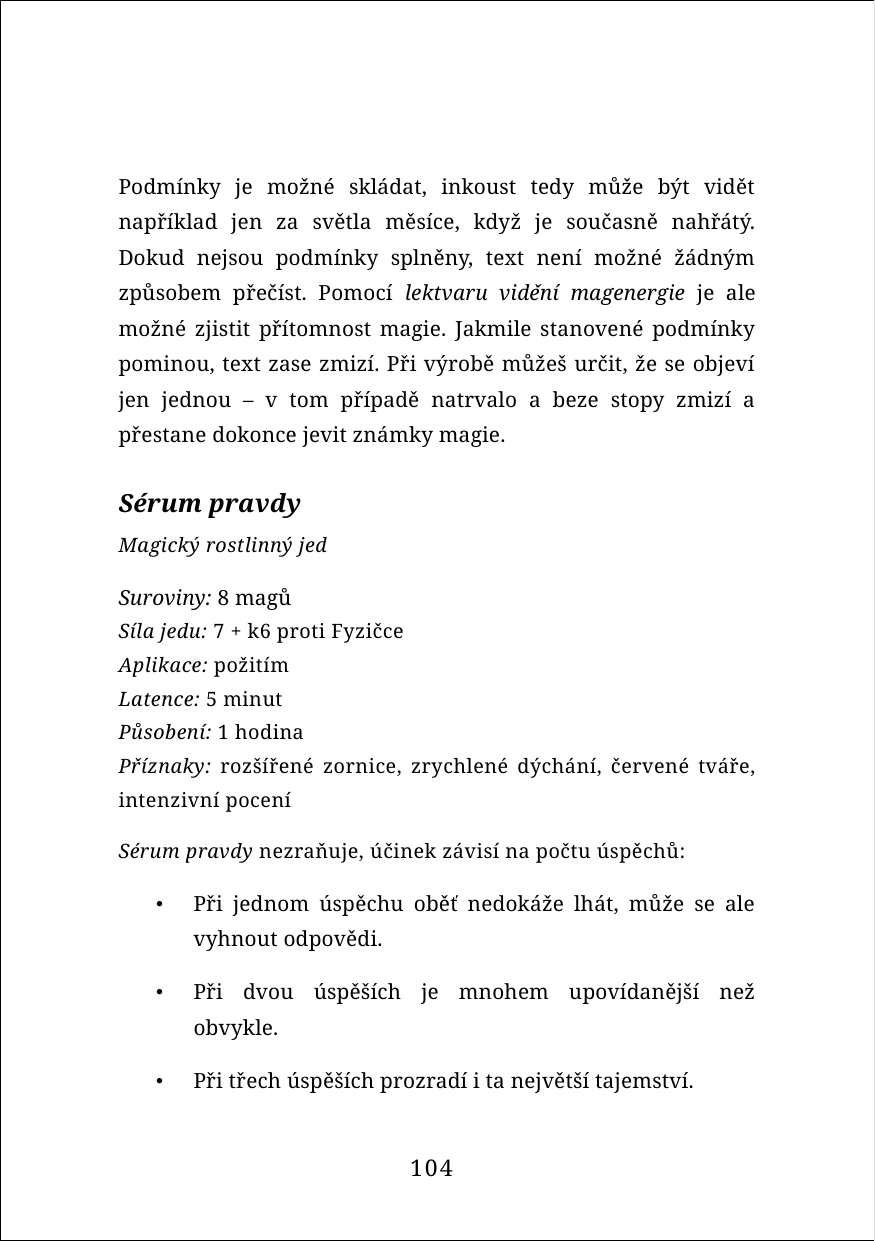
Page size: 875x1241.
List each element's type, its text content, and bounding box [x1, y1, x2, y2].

text Magický rostlinný jed [118, 531, 756, 558]
list Při dvou úspěších je mnohem upovídanější než obvykle. [156, 977, 756, 1041]
text Podmínky je možné skládat, inkoust tedy může být vidět například jen za světla měsíce, když je současně nahřátý. Dokud nejsou podmínky splněny, text není možné žádným způsobem přečíst. Pomocí lektvaru vidění magenergie je ale možné zjistit přítomnost magie. Jakmile stanovené podmínky pominou, text zase zmizí. Při výrobě můžeš určit, že se objeví jen jednou – v tom případě natrvalo a beze stopy zmizí a přestane dokonce jevit známky magie. [118, 172, 756, 449]
list Při jednom úspěchu oběť nedokáže lhát, může se ale vyhnout odpovědi. [156, 889, 756, 953]
subtitle Sérum pravdy [118, 485, 756, 519]
text Suroviny: 8 magů Síla jedu: 7 + k6 proti Fyzičce Aplikace: požitím Latence: 5 minut Působení: 1 hodina Příznaky: rozšířené zornice, zrychlené dýchání, červené tváře, intenzivní pocení [118, 583, 756, 813]
list Při třech úspěších prozradí i ta největší tajemství. [156, 1066, 756, 1094]
text Sérum pravdy nezraňuje, účinek závisí na počtu úspěchů: [118, 837, 756, 864]
